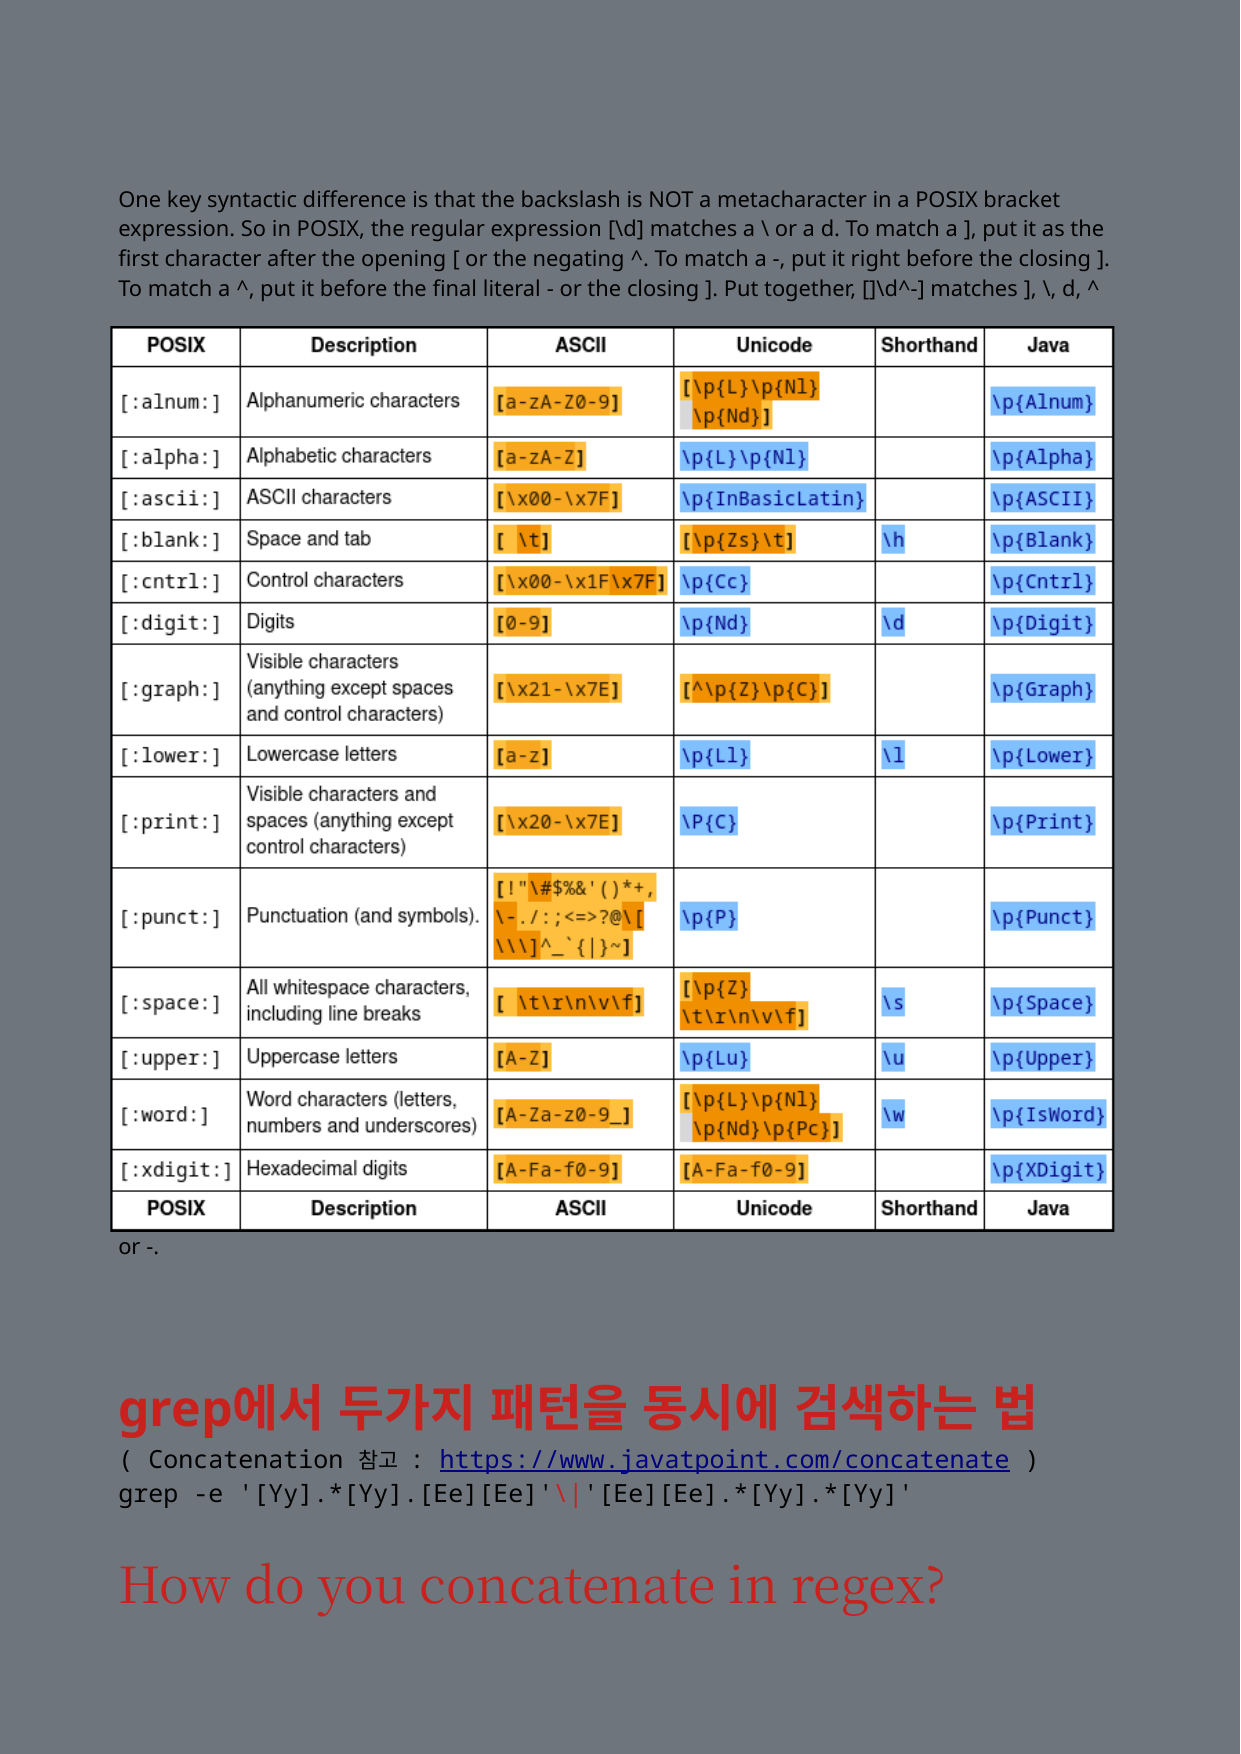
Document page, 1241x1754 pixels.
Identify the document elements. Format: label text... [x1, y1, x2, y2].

text grep에서 두가지 패턴을 동시에 검색하는 법 [118, 1369, 1122, 1441]
text ( Concatenation 참고 : https://www.javatpoint.com/concatenate ) [118, 1441, 1122, 1476]
text How do you concatenate in regex? [118, 1546, 1122, 1617]
picture [110, 326, 1115, 1232]
text One key syntactic difference is that the backslash is NOT a metacharacter in a POSIX bracket expression. So in POSIX, the regular expression [\d] matches a \ or a d. To match a ], put it as the first character after the opening [ or the negating ^. To match a -, put it right before the closing ]. To match a ^, put it before the final literal - or the closing ]. Put together, []\d^-] matches ], \, d, ^ or -. [118, 183, 1122, 1261]
text grep -e '[Yy].*[Yy].[Ee][Ee]'\|'[Ee][Ee].*[Yy].*[Yy]' [118, 1476, 1122, 1509]
